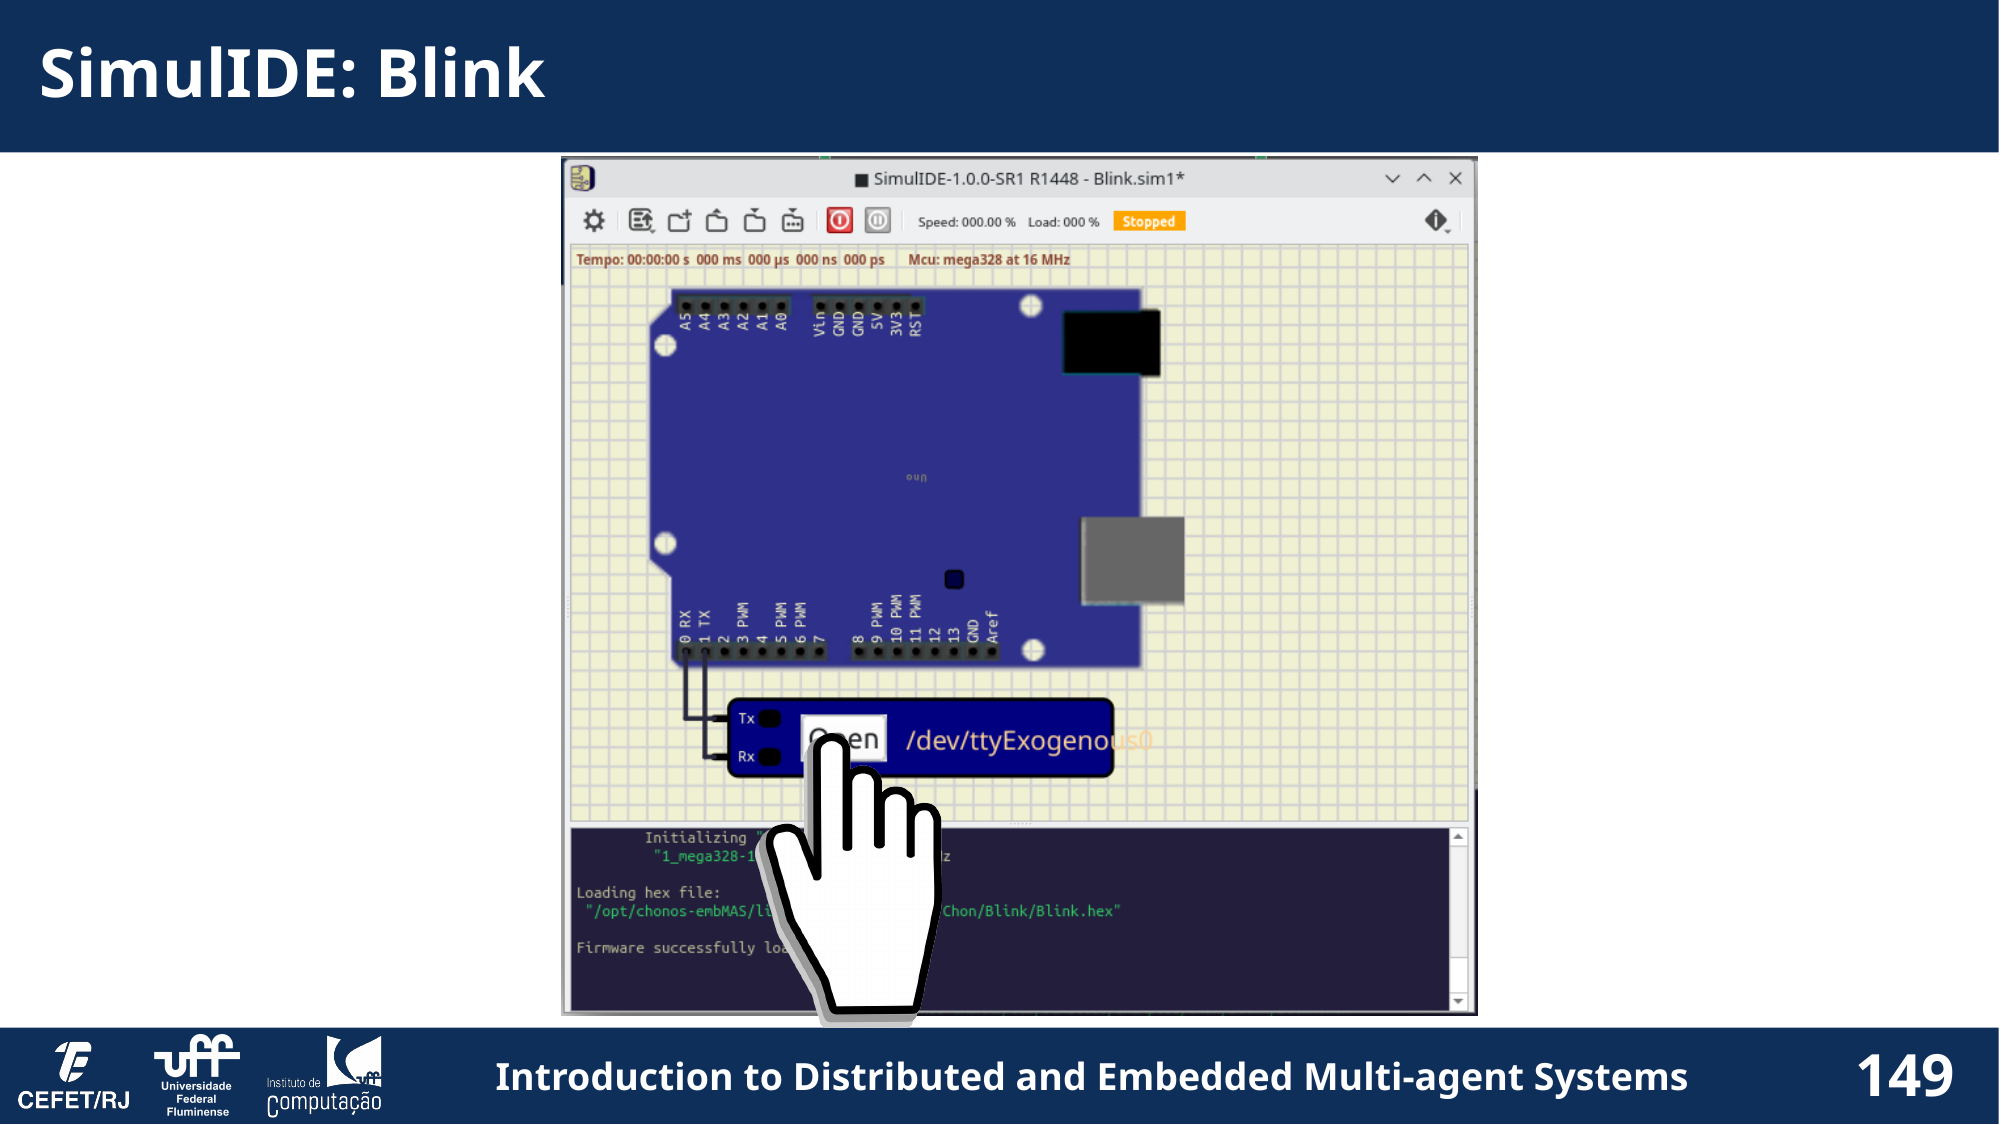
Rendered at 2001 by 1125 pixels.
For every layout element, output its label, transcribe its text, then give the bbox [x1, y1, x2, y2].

text_box SimulIDE: Blink [25, 23, 1998, 116]
picture [18, 1021, 129, 1125]
picture [561, 156, 1478, 1028]
picture [153, 1033, 241, 1121]
picture [265, 1033, 383, 1118]
